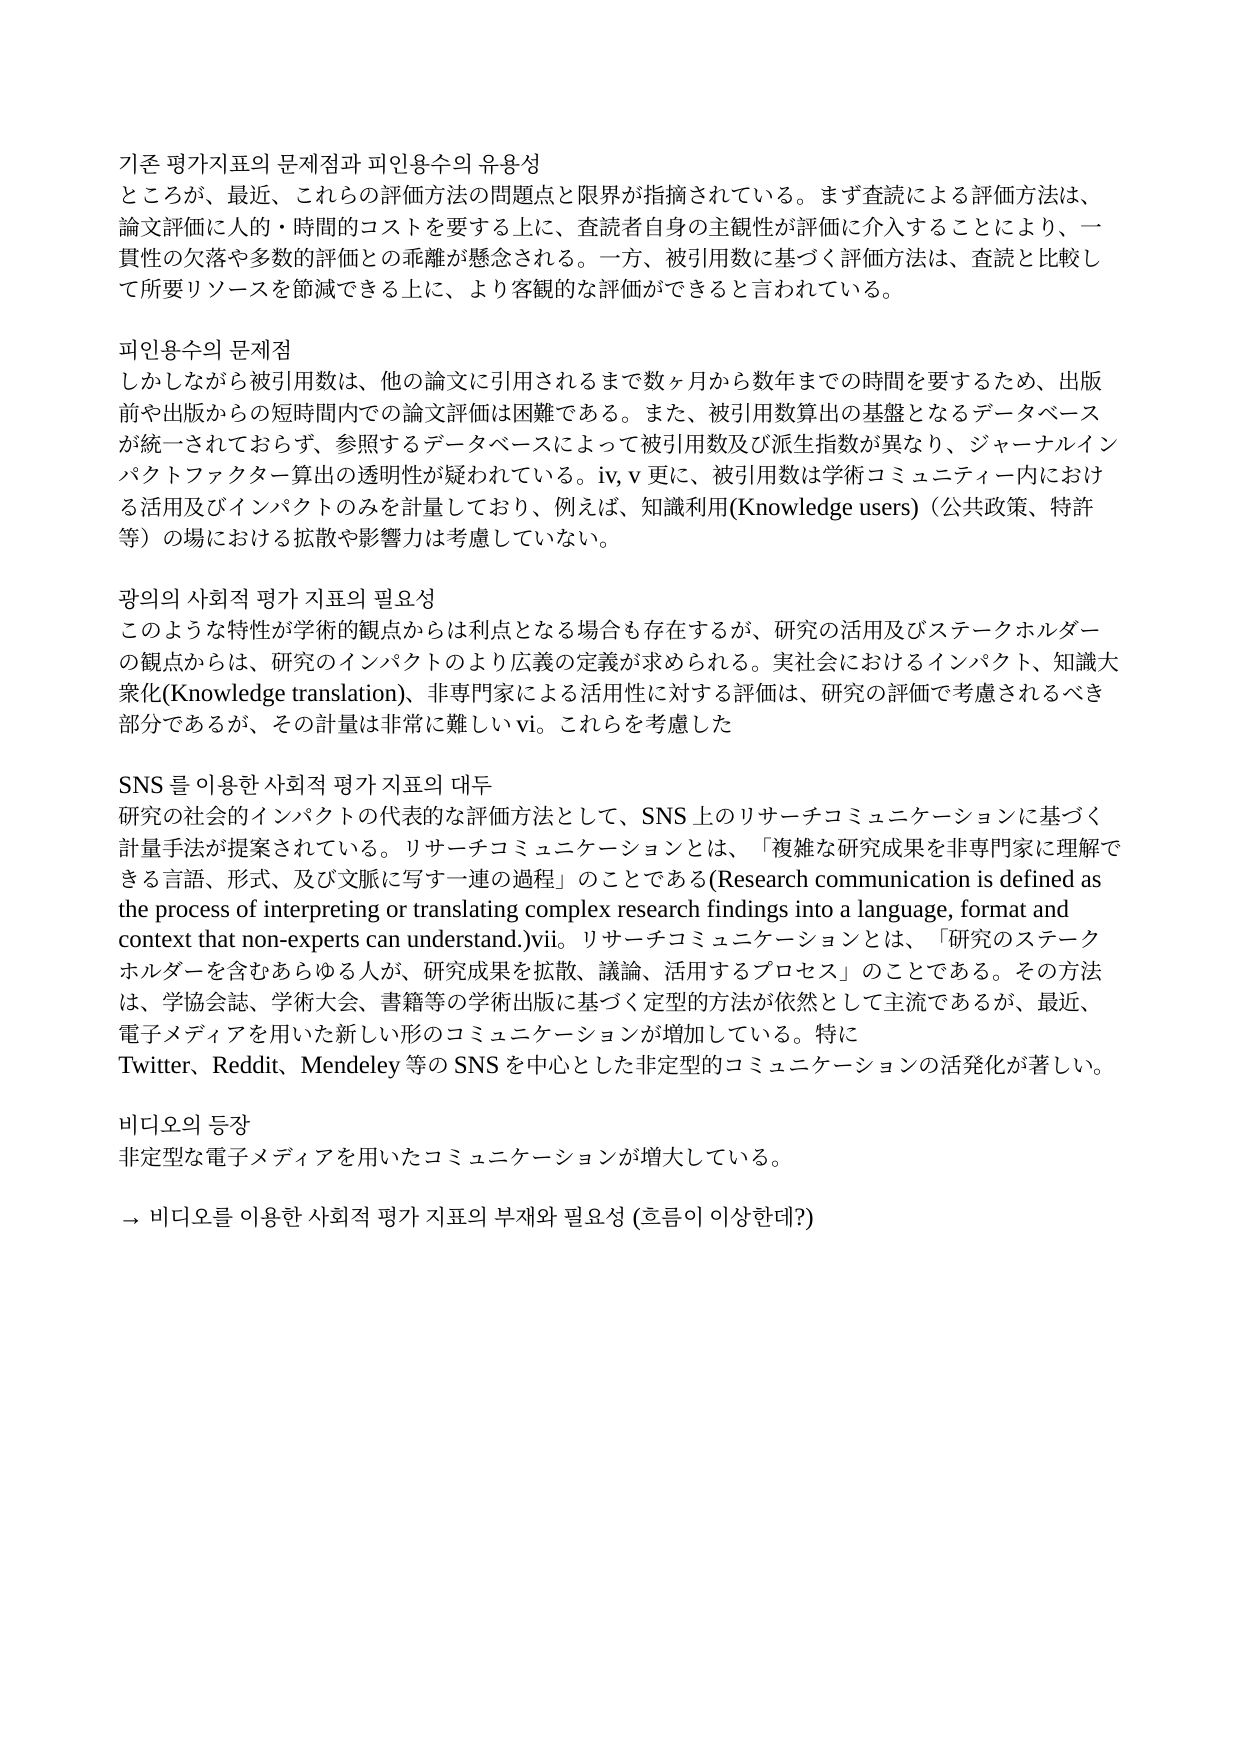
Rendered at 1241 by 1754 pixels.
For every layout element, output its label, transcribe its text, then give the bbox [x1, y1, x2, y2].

text → 비디오를 이용한 사회적 평가 지표의 부재와 필요성 (흐름이 이상한데?) [118, 1200, 1122, 1232]
text このような特性が学術的観点からは利点となる場合も存在するが、研究の活用及びステークホルダーの観点からは、研究のインパクトのより広義の定義が求められる。実社会におけるインパクト、知識大衆化(Knowledge translation)、非専門家による活用性に対する評価は、研究の評価で考慮されるべき部分であるが、その計量は非常に難しいvi。これらを考慮した [118, 613, 1122, 739]
text SNS를 이용한 사회적 평가 지표의 대두 [118, 768, 1122, 799]
text 研究の社会的インパクトの代表的な評価方法として、SNS上のリサーチコミュニケーションに基づく計量手法が提案されている。リサーチコミュニケーションとは、「複雑な研究成果を非専門家に理解できる言語、形式、及び文脈に写す一連の過程」のことである(Research communication is defined as the process of interpreting or translating complex research findings into a language, format and context that non-experts can understand.)vii。リサーチコミュニケーションとは、「研究のステークホルダーを含むあらゆる人が、研究成果を拡散、議論、活用するプロセス」のことである。その方法は、学協会誌、学術大会、書籍等の学術出版に基づく定型的方法が依然として主流であるが、最近、電子メディアを用いた新しい形のコミュニケーションが増加している。特にTwitter、Reddit、Mendeley等のSNSを中心とした非定型的コミュニケーションの活発化が著しい。 [118, 799, 1122, 1080]
text 피인용수의 문제점 [118, 333, 1122, 364]
text しかしながら被引用数は、他の論文に引用されるまで数ヶ月から数年までの時間を要するため、出版前や出版からの短時間内での論文評価は困難である。また、被引用数算出の基盤となるデータベースが統一されておらず、参照するデータベースによって被引用数及び派生指数が異なり、ジャーナルインパクトファクター算出の透明性が疑われている。iv, v 更に、被引用数は学術コミュニティー内における活用及びインパクトのみを計量しており、例えば、知識利用(Knowledge users)（公共政策、特許等）の場における拡散や影響力は考慮していない。 [118, 364, 1122, 553]
text 非定型な電子メディアを用いたコミュニケーションが増大している。 [118, 1140, 1122, 1171]
text 기존 평가지표의 문제점과 피인용수의 유용성 [118, 147, 1122, 178]
text 비디오의 등장 [118, 1108, 1122, 1140]
text 광의의 사회적 평가 지표의 필요성 [118, 582, 1122, 613]
text ところが、最近、これらの評価方法の問題点と限界が指摘されている。まず査読による評価方法は、論文評価に人的・時間的コストを要する上に、査読者自身の主観性が評価に介入することにより、一貫性の欠落や多数的評価との乖離が懸念される。一方、被引用数に基づく評価方法は、査読と比較して所要リソースを節減できる上に、より客観的な評価ができると言われている。 [118, 178, 1122, 304]
